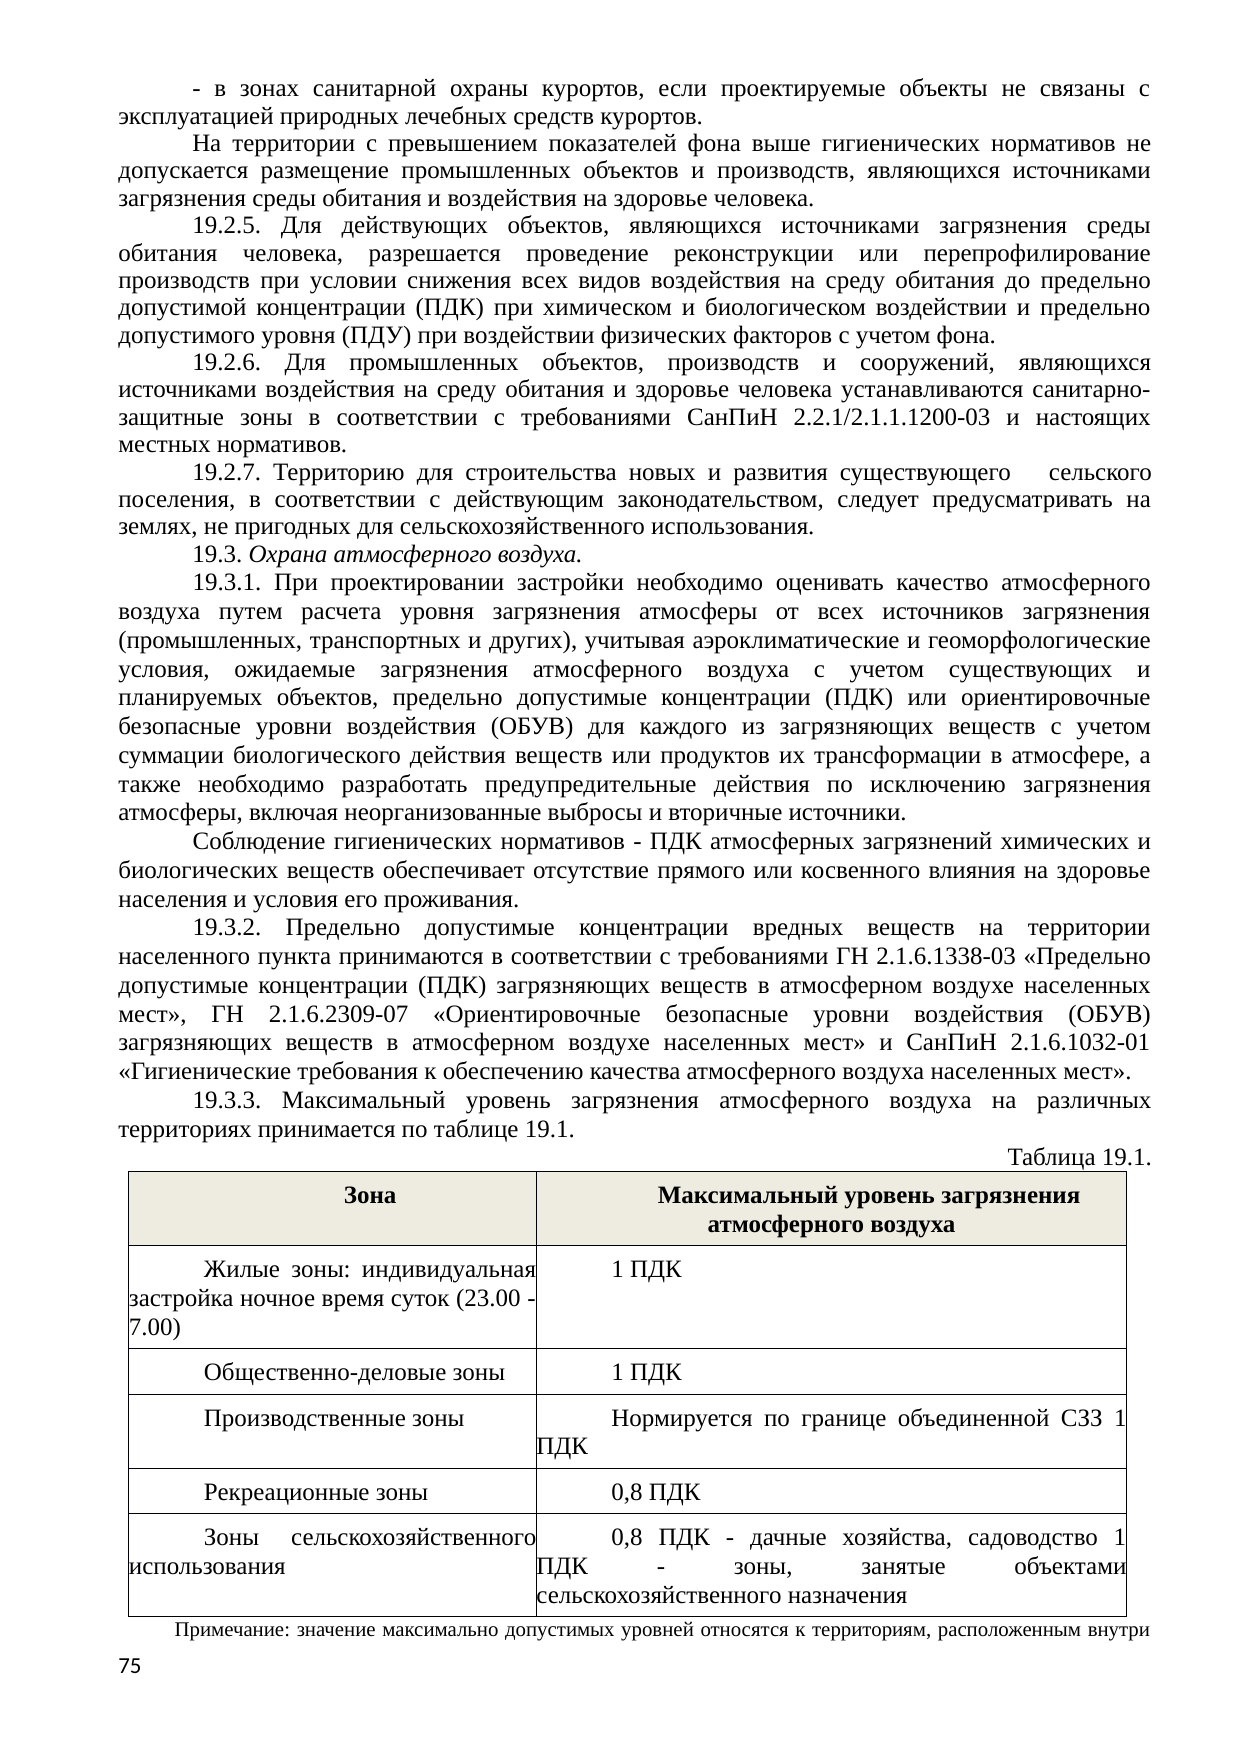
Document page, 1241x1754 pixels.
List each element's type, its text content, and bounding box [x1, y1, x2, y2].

table_cell 0,8 ПДК - дачные хозяйства, садоводство 1 ПДК - зоны, занятые объектами сельскохозяйственного назначения [537, 1514, 1126, 1616]
text 19.2.7. Территорию для строительства новых и развития существующего сельского поселения, в соответствии с действующим законодательством, следует предусматривать на землях, не пригодных для сельскохозяйственного использования. [118, 458, 1152, 540]
text На территории с превышением показателей фона выше гигиенических нормативов не допускается размещение промышленных объектов и производств, являющихся источниками загрязнения среды обитания и воздействия на здоровье человека. [118, 130, 1152, 212]
table_header Зона [129, 1172, 536, 1245]
table_cell Производственные зоны [129, 1395, 536, 1468]
text 19.2.6. Для промышленных объектов, производств и сооружений, являющихся источниками воздействия на среду обитания и здоровье человека устанавливаются санитарно-защитные зоны в соответствии с требованиями СанПиН 2.2.1/2.1.1.1200-03 и настоящих местных нормативов. [118, 349, 1152, 458]
table_cell Зоны сельскохозяйственного использования [129, 1514, 536, 1616]
text Соблюдение гигиенических нормативов - ПДК атмосферных загрязнений химических и биологических веществ обеспечивает отсутствие прямого или косвенного влияния на здоровье населения и условия его проживания. [118, 826, 1152, 912]
text 19.2.5. Для действующих объектов, являющихся источниками загрязнения среды обитания человека, разрешается проведение реконструкции или перепрофилирование производств при условии снижения всех видов воздействия на среду обитания до предельно допустимой концентрации (ПДК) при химическом и биологическом воздействии и предельно допустимого уровня (ПДУ) при воздействии физических факторов с учетом фона. [118, 212, 1152, 349]
text 19.3.3. Максимальный уровень загрязнения атмосферного воздуха на различных территориях принимается по таблице 19.1. [118, 1085, 1152, 1142]
table_cell 0,8 ПДК [537, 1469, 1126, 1513]
table_header Максимальный уровень загрязнения атмосферного воздуха [537, 1172, 1126, 1245]
table_cell Рекреационные зоны [129, 1469, 536, 1513]
text Таблица 19.1. [118, 1142, 1152, 1171]
table_cell 1 ПДК [537, 1246, 1126, 1348]
table_cell 1 ПДК [537, 1349, 1126, 1394]
text - в зонах санитарной охраны курортов, если проектируемые объекты не связаны с эксплуатацией природных лечебных средств курортов. [118, 75, 1152, 130]
table_cell Жилые зоны: индивидуальная застройка ночное время суток (23.00 - 7.00) [129, 1246, 536, 1348]
text 19.3.1. При проектировании застройки необходимо оценивать качество атмосферного воздуха путем расчета уровня загрязнения атмосферы от всех источников загрязнения (промышленных, транспортных и других), учитывая аэроклиматические и геоморфологические условия, ожидаемые загрязнения атмосферного воздуха с учетом существующих и планируемых объектов, предельно допустимые концентрации (ПДК) или ориентировочные безопасные уровни воздействия (ОБУВ) для каждого из загрязняющих веществ с учетом суммации биологического действия веществ или продуктов их трансформации в атмосфере, а также необходимо разработать предупредительные действия по исключению загрязнения атмосферы, включая неорганизованные выбросы и вторичные источники. [118, 567, 1152, 826]
table_cell Общественно-деловые зоны [129, 1349, 536, 1394]
text 19.3. Охрана атмосферного воздуха. [118, 540, 1152, 567]
table_cell Нормируется по границе объединенной СЗЗ 1 ПДК [537, 1395, 1126, 1468]
text Примечание: значение максимально допустимых уровней относятся к территориям, расположенным внутри [118, 1617, 1152, 1641]
text 19.3.2. Предельно допустимые концентрации вредных веществ на территории населенного пункта принимаются в соответствии с требованиями ГН 2.1.6.1338-03 «Предельно допустимые концентрации (ПДК) загрязняющих веществ в атмосферном воздухе населенных мест», ГН 2.1.6.2309-07 «Ориентировочные безопасные уровни воздействия (ОБУВ) загрязняющих веществ в атмосферном воздухе населенных мест» и СанПиН 2.1.6.1032-01 «Гигиенические требования к обеспечению качества атмосферного воздуха населенных мест». [118, 912, 1152, 1085]
